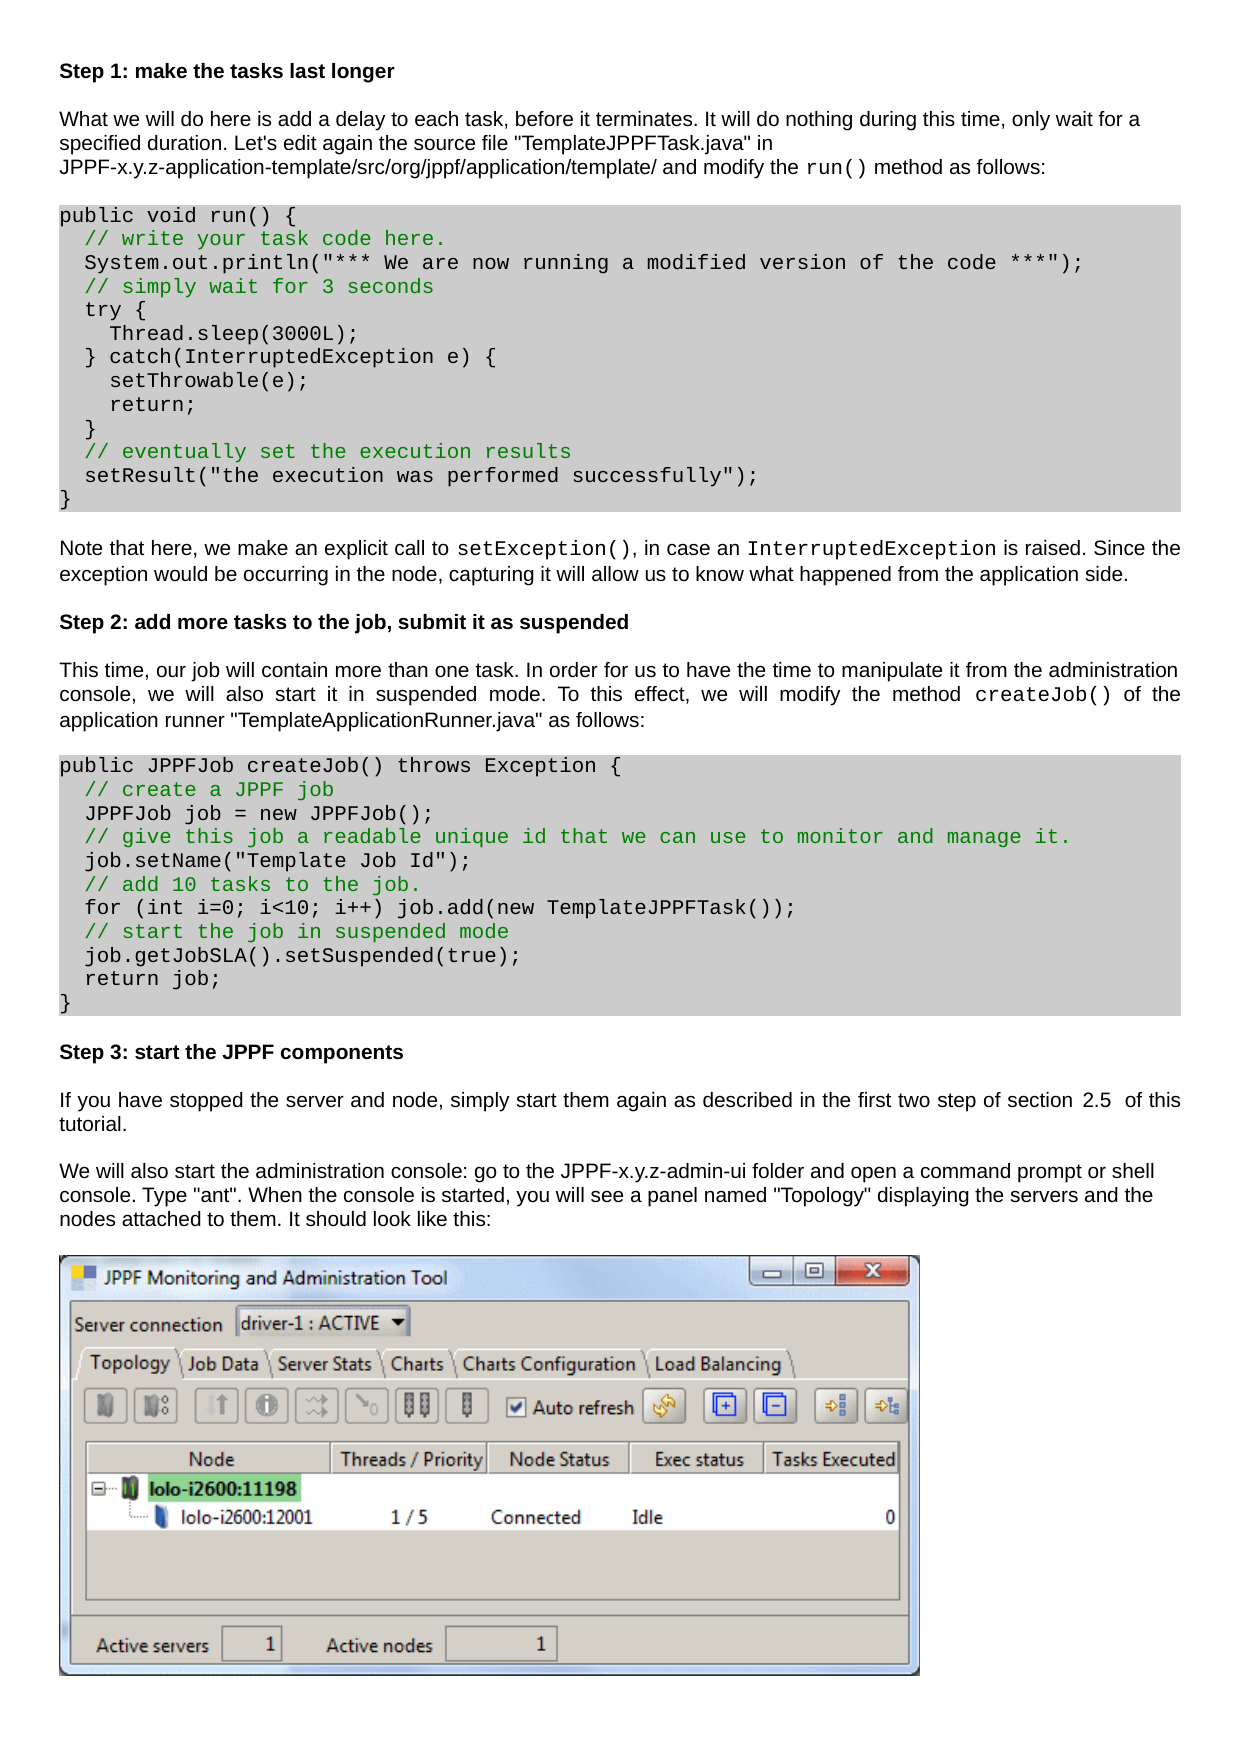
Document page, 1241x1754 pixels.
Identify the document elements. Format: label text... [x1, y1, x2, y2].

text return; [59, 394, 1181, 417]
text job.setName("Template Job Id"); [59, 850, 1181, 874]
text Note that here, we make an explicit call to setException(), in case an InterruptedException is raised. Since the exception would be occurring in the node, capturing it will allow us to know what happened from the application side. [59, 536, 1181, 586]
text public JPPFJob createJob() throws Exception { [59, 755, 1181, 779]
text // write your task code here. [59, 228, 1181, 252]
text Step 3: start the JPPF components [59, 1039, 1181, 1063]
text If you have stopped the server and node, simply start them again as described in the first two step of section 2.5 of this tutorial. [59, 1087, 1181, 1135]
text What we will do here is add a delay to each task, before it terminates. It will do nothing during this time, only wait for a specified duration. Let's edit again the source file "TemplateJPPFTask.java" in JPPF-x.y.z-application-template/src/org/jppf/application/template/ and modify the run() method as follows: [59, 107, 1181, 181]
picture [59, 1255, 920, 1676]
text Step 1: make the tasks last longer [59, 59, 1181, 83]
text // give this job a readable unique id that we can use to monitor and manage it. [59, 826, 1181, 850]
text return job; [59, 968, 1181, 992]
text job.getJobSLA().setSuspended(true); [59, 944, 1181, 968]
text setThrowable(e); [59, 370, 1181, 394]
text setResult("the execution was performed successfully"); [59, 465, 1181, 488]
text // simply wait for 3 seconds [59, 276, 1181, 299]
text // create a JPPF job [59, 779, 1181, 803]
text System.out.println("*** We are now running a modified version of the code ***"); [59, 252, 1181, 276]
text // eventually set the execution results [59, 441, 1181, 465]
text } [59, 992, 1181, 1016]
text } [59, 417, 1181, 441]
text // start the job in suspended mode [59, 921, 1181, 944]
text Step 2: add more tasks to the job, submit it as suspended [59, 610, 1181, 634]
text We will also start the administration console: go to the JPPF-x.y.z-admin-ui folder and open a command prompt or shell console. Type "ant". When the console is started, you will see a panel named "Topology" displaying the servers and the nodes attached to them. It should look like this: [59, 1159, 1181, 1231]
text Thread.sleep(3000L); [59, 323, 1181, 347]
text try { [59, 299, 1181, 323]
text This time, our job will contain more than one task. In order for us to have the time to manipulate it from the administration console, we will also start it in suspended mode. To this effect, we will modify the method createJob() of the application runner "TemplateApplicationRunner.java" as follows: [59, 658, 1181, 731]
text public void run() { [59, 205, 1181, 228]
text for (int i=0; i<10; i++) job.add(new TemplateJPPFTask()); [59, 897, 1181, 921]
text } [59, 488, 1181, 512]
text // add 10 tasks to the job. [59, 874, 1181, 897]
text } catch(InterruptedException e) { [59, 347, 1181, 370]
text JPPFJob job = new JPPFJob(); [59, 803, 1181, 826]
